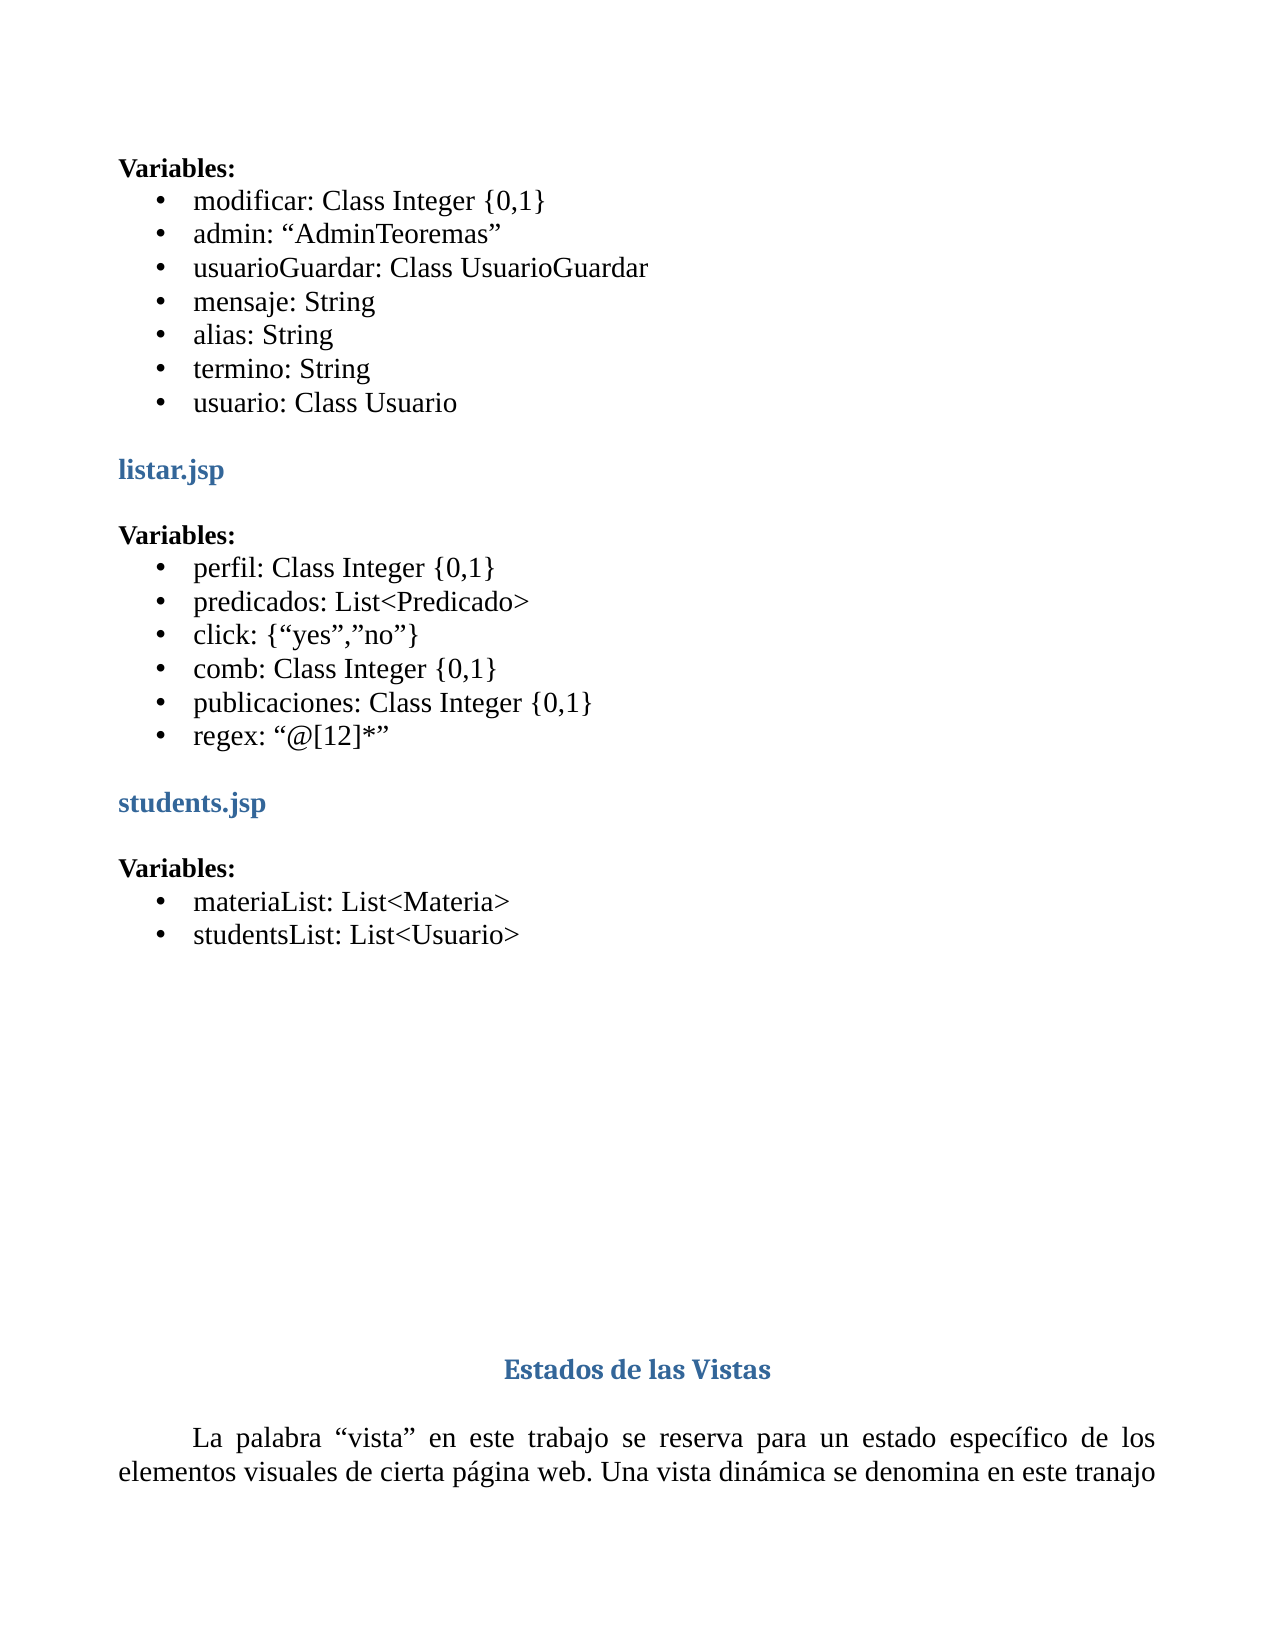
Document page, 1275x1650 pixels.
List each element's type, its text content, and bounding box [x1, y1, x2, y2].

list mensaje: String [156, 284, 1157, 317]
text Variables: [118, 519, 1157, 550]
list regex: “@[12]*” [156, 718, 1157, 752]
list alias: String [156, 317, 1157, 351]
text listar.jsp [118, 452, 1157, 485]
list perfil: Class Integer {0,1} [156, 550, 1157, 584]
text Variables: [118, 152, 1157, 183]
list publicaciones: Class Integer {0,1} [156, 685, 1157, 718]
text Estados de las Vistas [118, 1353, 1157, 1387]
list predicados: List<Predicado> [156, 584, 1157, 617]
text Variables: [118, 853, 1157, 884]
list modificar: Class Integer {0,1} [156, 183, 1157, 216]
list usuario: Class Usuario [156, 385, 1157, 418]
list comb: Class Integer {0,1} [156, 651, 1157, 685]
list studentsList: List<Usuario> [156, 917, 1157, 951]
text students.jsp [118, 786, 1157, 819]
list usuarioGuardar: Class UsuarioGuardar [156, 250, 1157, 284]
text La palabra “vista” en este trabajo se reserva para un estado específico de los elementos visuales de cierta página web. Una vista dinámica se denomina en este tranajo [118, 1421, 1157, 1488]
list admin: “AdminTeoremas” [156, 216, 1157, 250]
list termino: String [156, 351, 1157, 385]
list materiaList: List<Materia> [156, 884, 1157, 917]
list click: {“yes”,”no”} [156, 617, 1157, 651]
